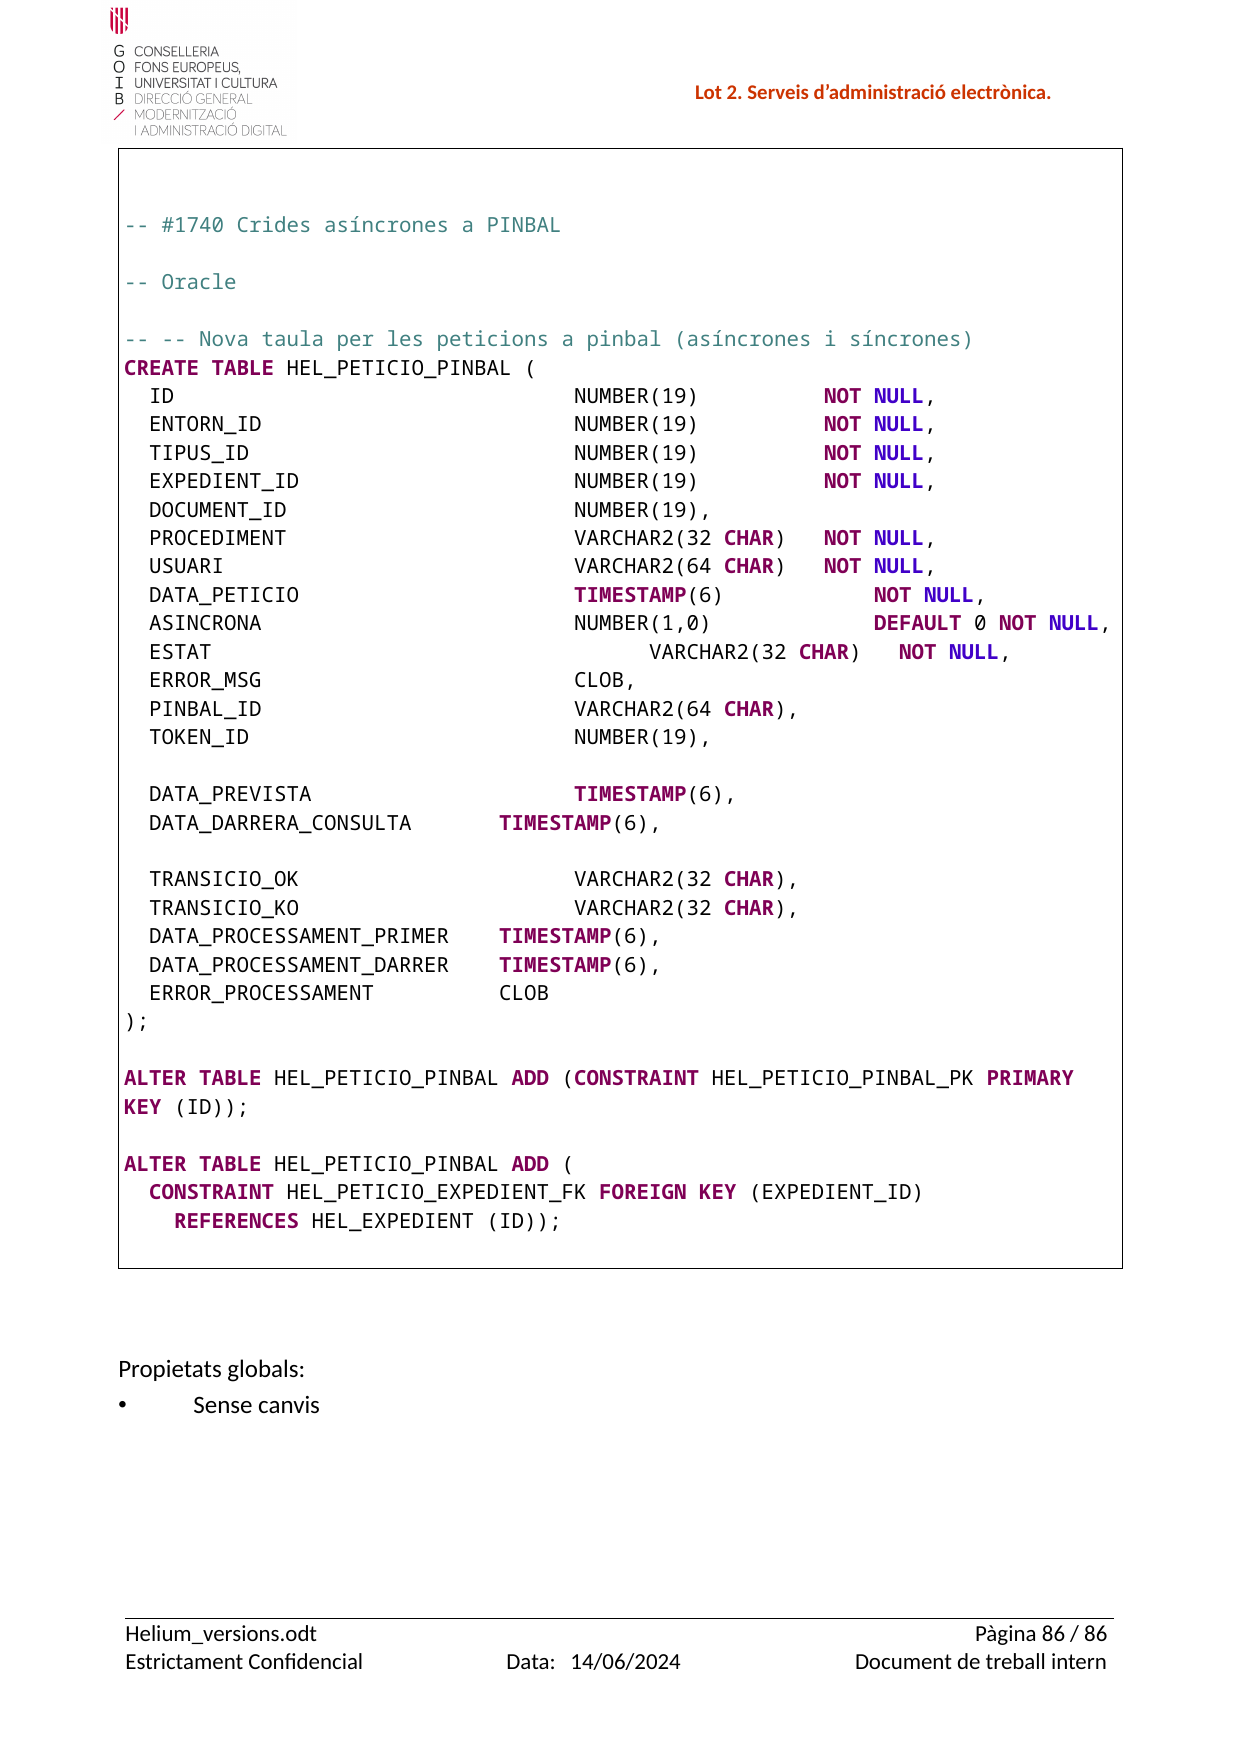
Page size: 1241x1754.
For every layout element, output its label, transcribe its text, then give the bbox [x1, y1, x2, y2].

list Sense canvis [118, 1390, 1122, 1420]
text Propietats globals: [118, 1353, 1122, 1384]
table_header -- #1740 Crides asíncrones a PINBAL -- Oracle -- -- Nova taula per les peticions a pinbal (asíncrones i síncrones) CREATE TABLE HEL_PETICIO_PINBAL ( ID NUMBER(19) NOT NULL, ENTORN_ID NUMBER(19) NOT NULL, TIPUS_ID NUMBER(19) NOT NULL, EXPEDIENT_ID NUMBER(19) NOT NULL, DOCUMENT_ID NUMBER(19), PROCEDIMENT VARCHAR2(32 CHAR) NOT NULL, USUARI VARCHAR2(64 CHAR) NOT NULL, DATA_PETICIO TIMESTAMP(6) NOT NULL, ASINCRONA NUMBER(1,0) DEFAULT 0 NOT NULL, ESTAT VARCHAR2(32 CHAR) NOT NULL, ERROR_MSG CLOB, PINBAL_ID VARCHAR2(64 CHAR), TOKEN_ID NUMBER(19), DATA_PREVISTA TIMESTAMP(6), DATA_DARRERA_CONSULTA TIMESTAMP(6), TRANSICIO_OK VARCHAR2(32 CHAR), TRANSICIO_KO VARCHAR2(32 CHAR), DATA_PROCESSAMENT_PRIMER TIMESTAMP(6), DATA_PROCESSAMENT_DARRER TIMESTAMP(6), ERROR_PROCESSAMENT CLOB ); ALTER TABLE HEL_PETICIO_PINBAL ADD (CONSTRAINT HEL_PETICIO_PINBAL_PK PRIMARY KEY (ID)); ALTER TABLE HEL_PETICIO_PINBAL ADD ( CONSTRAINT HEL_PETICIO_EXPEDIENT_FK FOREIGN KEY (EXPEDIENT_ID) REFERENCES HEL_EXPEDIENT (ID)); [119, 149, 1122, 1268]
picture [100, 0, 297, 144]
